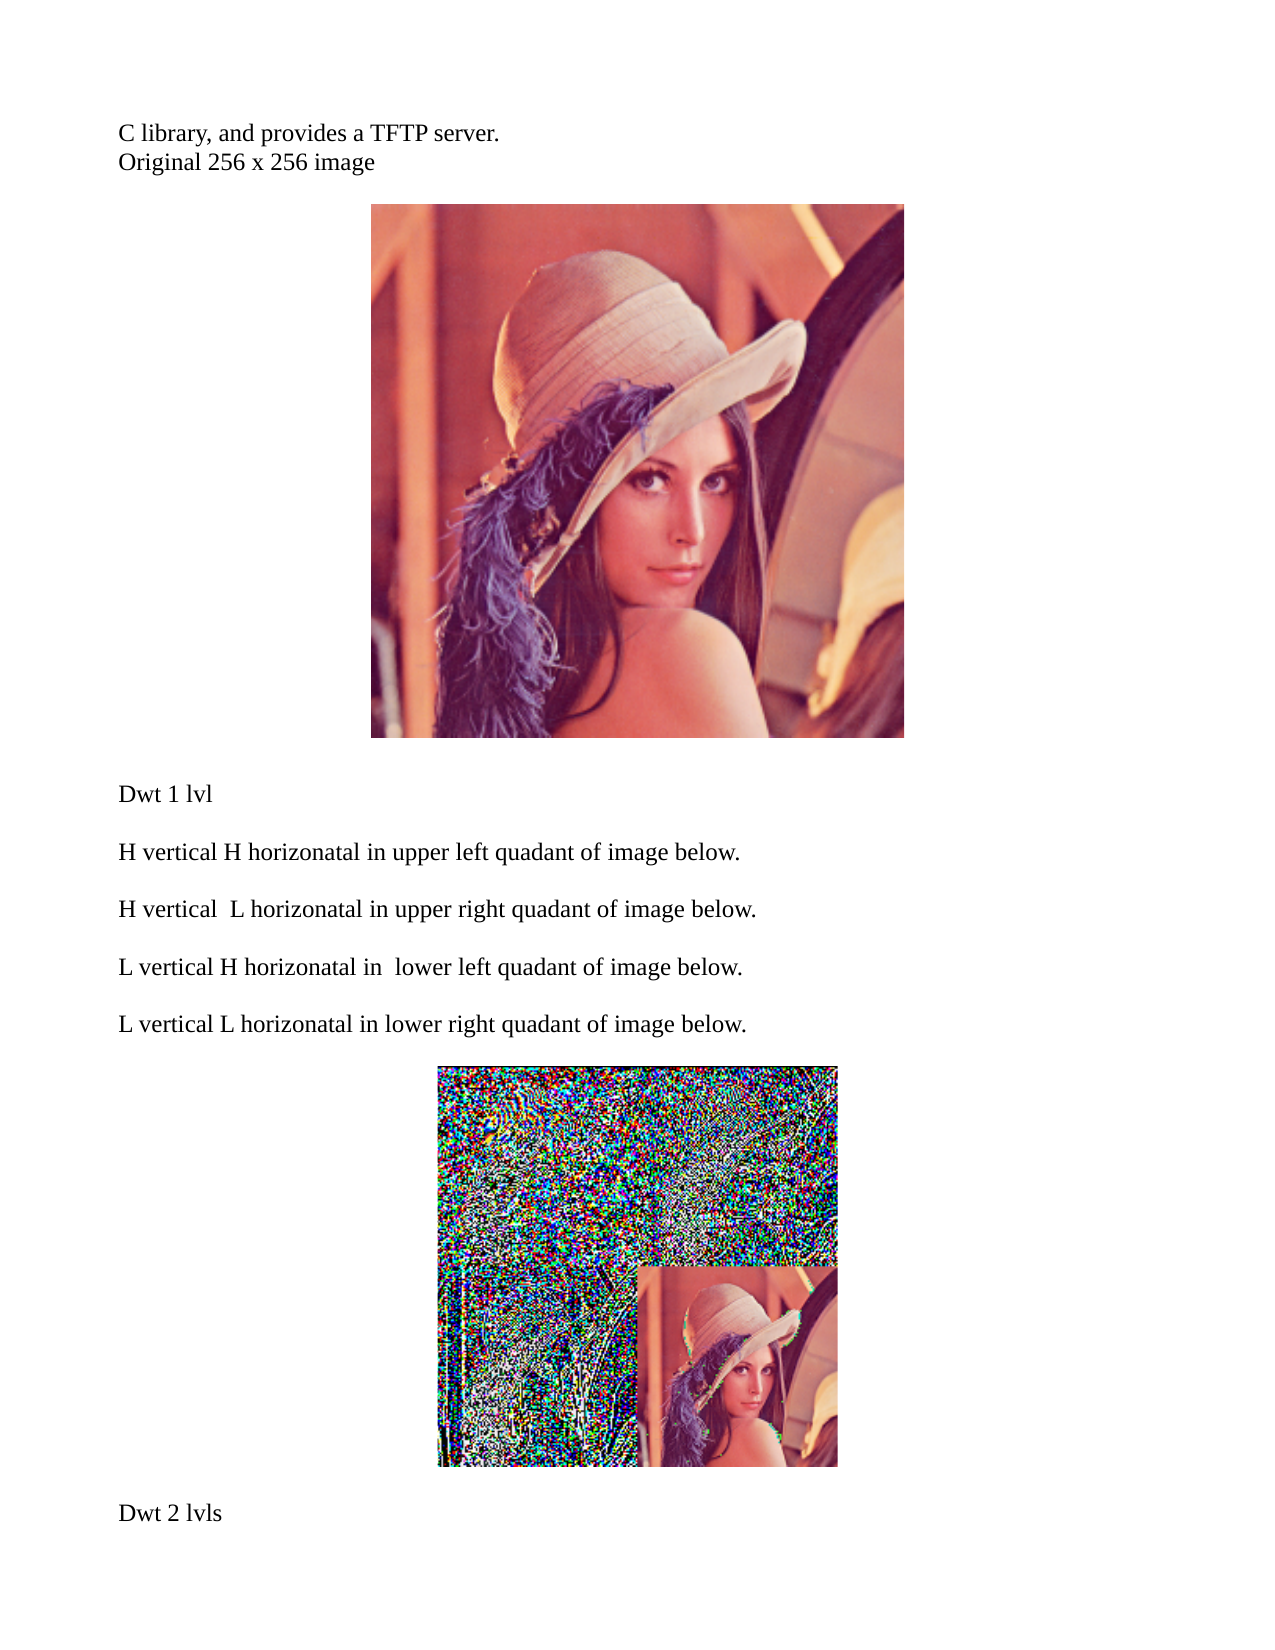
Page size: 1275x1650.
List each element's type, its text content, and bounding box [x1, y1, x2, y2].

text Dwt 2 lvls [118, 1498, 1157, 1527]
text H vertical L horizonatal in upper right quadant of image below. [118, 894, 1157, 923]
picture [437, 1066, 838, 1467]
text Original 256 x 256 image [118, 147, 1157, 176]
text C library, and provides a TFTP server. [118, 118, 1157, 147]
text L vertical H horizonatal in lower left quadant of image below. [118, 952, 1157, 981]
text Dwt 1 lvl [118, 779, 1157, 808]
text L vertical L horizonatal in lower right quadant of image below. [118, 1009, 1157, 1038]
text H vertical H horizonatal in upper left quadant of image below. [118, 837, 1157, 866]
picture [371, 204, 905, 738]
